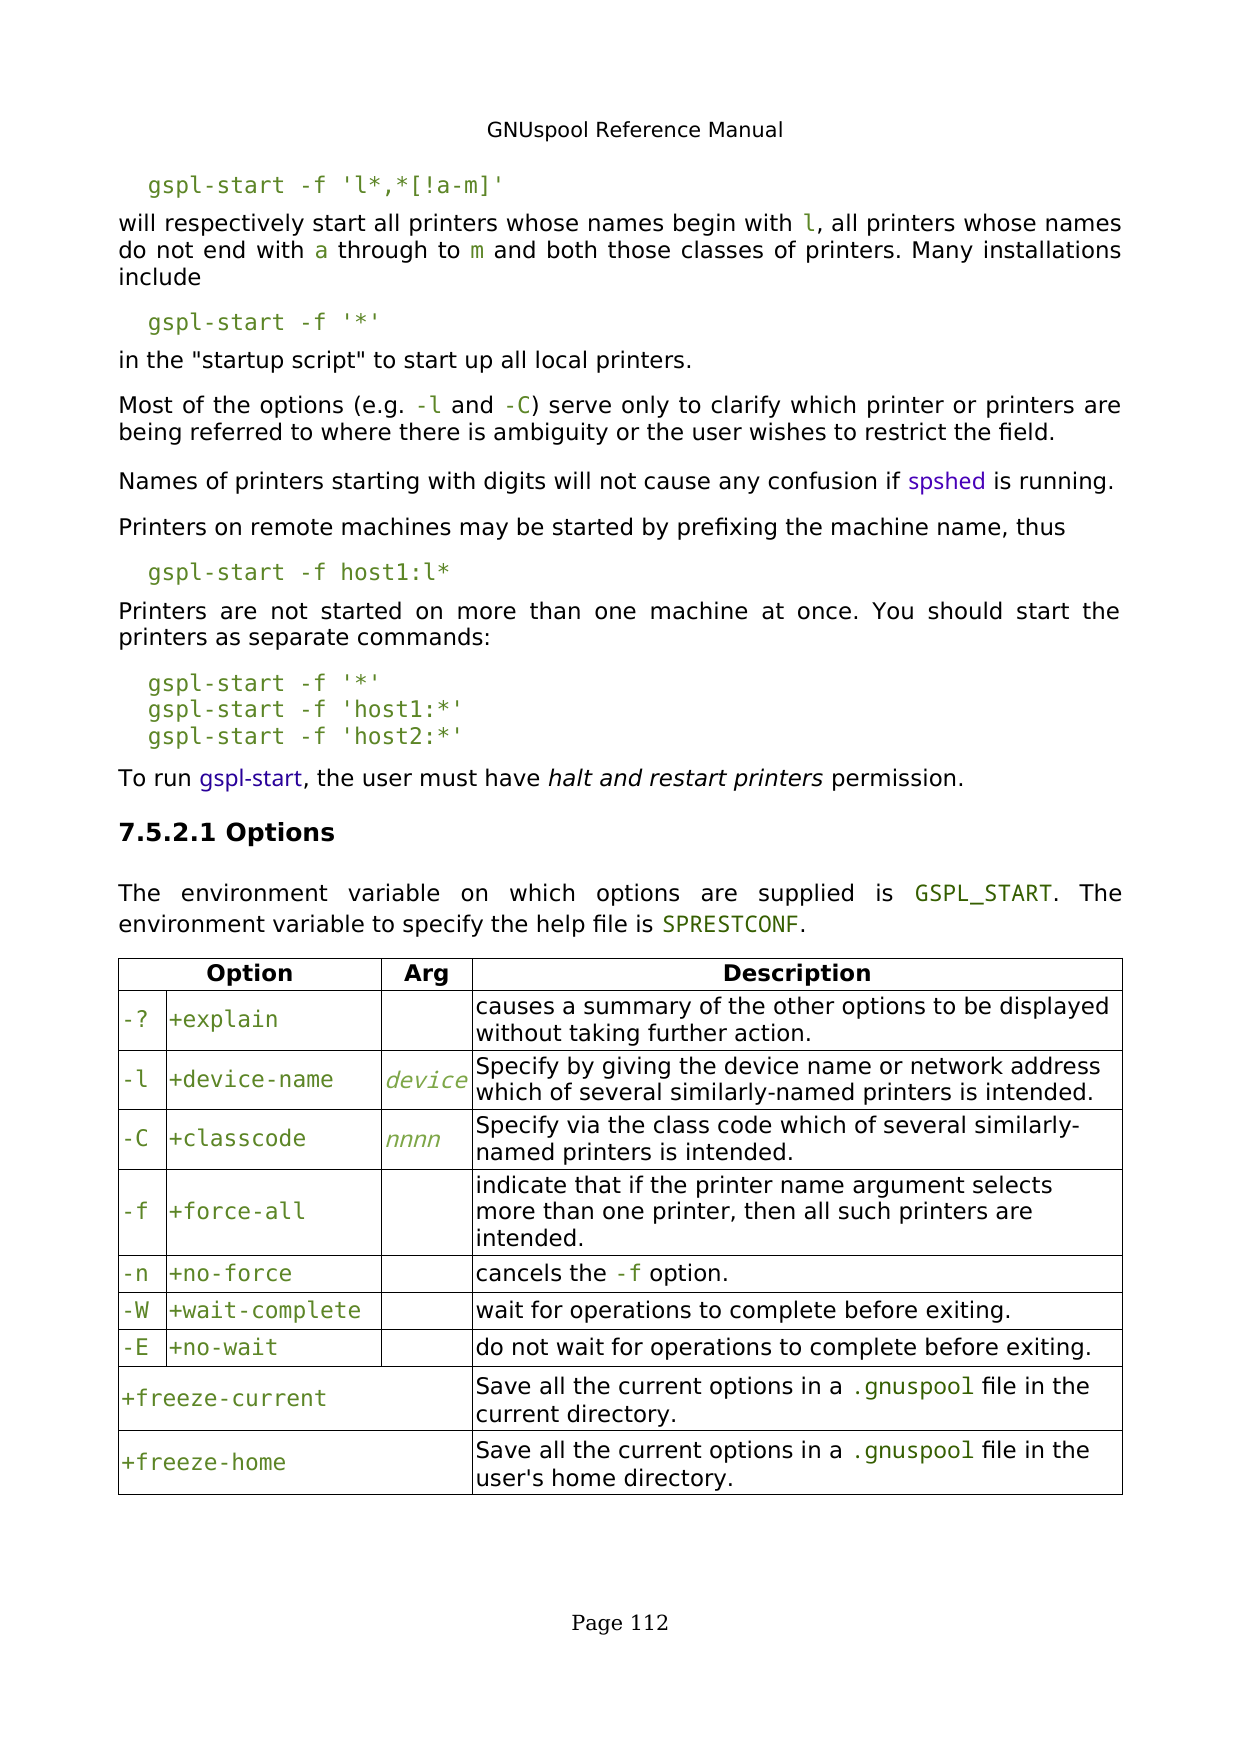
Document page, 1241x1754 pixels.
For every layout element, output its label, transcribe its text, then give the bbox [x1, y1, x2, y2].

table_cell -f [119, 1170, 166, 1255]
text gspl-start -f 'host1:*' [148, 696, 1122, 723]
text will respectively start all printers whose names begin with l, all printers whose names do not end with a through to m and both those classes of printers. Many installations include [118, 210, 1122, 291]
text gspl-start -f 'l*,*[!a-m]' [148, 172, 1122, 199]
text Printers on remote machines may be started by prefixing the machine name, thus [118, 514, 1122, 541]
text To run gspl-start, the user must have halt and restart printers permission. [118, 762, 1122, 793]
table_cell indicate that if the printer name argument selects more than one printer, then all such printers are intended. [473, 1170, 1122, 1255]
table_cell +force-all [167, 1170, 381, 1255]
table_cell -? [119, 991, 166, 1050]
table_cell +device-name [167, 1051, 381, 1109]
table_cell Save all the current options in a .gnuspool file in the current directory. [473, 1367, 1122, 1430]
table_cell do not wait for operations to complete before exiting. [473, 1330, 1122, 1366]
table_cell +freeze-current [119, 1367, 472, 1430]
text gspl-start -f '*' [148, 670, 1122, 696]
table_cell +freeze-home [119, 1431, 472, 1494]
text gspl-start -f 'host2:*' [148, 723, 1122, 750]
table_cell Specify by giving the device name or network address which of several similarly-named printers is intended. [473, 1051, 1122, 1109]
table_cell cancels the -f option. [473, 1256, 1122, 1292]
text Printers are not started on more than one machine at once. You should start the printers as separate commands: [118, 598, 1122, 651]
text The environment variable on which options are supplied is GSPL_START. The environment variable to specify the help file is SPRESTCONF. [118, 877, 1122, 939]
table_cell [382, 1256, 472, 1292]
table_cell -C [119, 1110, 166, 1169]
table_cell +wait-complete [167, 1293, 381, 1329]
table_cell causes a summary of the other options to be displayed without taking further action. [473, 991, 1122, 1050]
table_cell [382, 991, 472, 1050]
text gspl-start -f host1:l* [148, 559, 1122, 586]
table_cell Save all the current options in a .gnuspool file in the user's home directory. [473, 1431, 1122, 1494]
table_cell +classcode [167, 1110, 381, 1169]
table_cell [382, 1170, 472, 1255]
text Names of printers starting with digits will not cause any confusion if spshed is running. [118, 464, 1122, 496]
text in the "startup script" to start up all local printers. [118, 348, 1122, 374]
table_header Option [119, 959, 381, 990]
table_header Arg [382, 959, 472, 990]
table_cell -n [119, 1256, 166, 1292]
table_cell [382, 1330, 472, 1366]
table_cell +no-wait [167, 1330, 381, 1366]
table_cell Specify via the class code which of several similarly-named printers is intended. [473, 1110, 1122, 1169]
table_cell +explain [167, 991, 381, 1050]
text Most of the options (e.g. -l and -C) serve only to clarify which printer or printers are being referred to where there is ambiguity or the user wishes to restrict the field. [118, 393, 1122, 446]
subtitle Options [118, 818, 1122, 847]
table_cell -l [119, 1051, 166, 1109]
table_cell nnnn [382, 1110, 472, 1169]
table_cell +no-force [167, 1256, 381, 1292]
table_cell device [382, 1051, 472, 1109]
table_cell wait for operations to complete before exiting. [473, 1293, 1122, 1329]
table_cell -E [119, 1330, 166, 1366]
text gspl-start -f '*' [148, 309, 1122, 336]
table_cell -W [119, 1293, 166, 1329]
table_header Description [473, 959, 1122, 990]
table_cell [382, 1293, 472, 1329]
